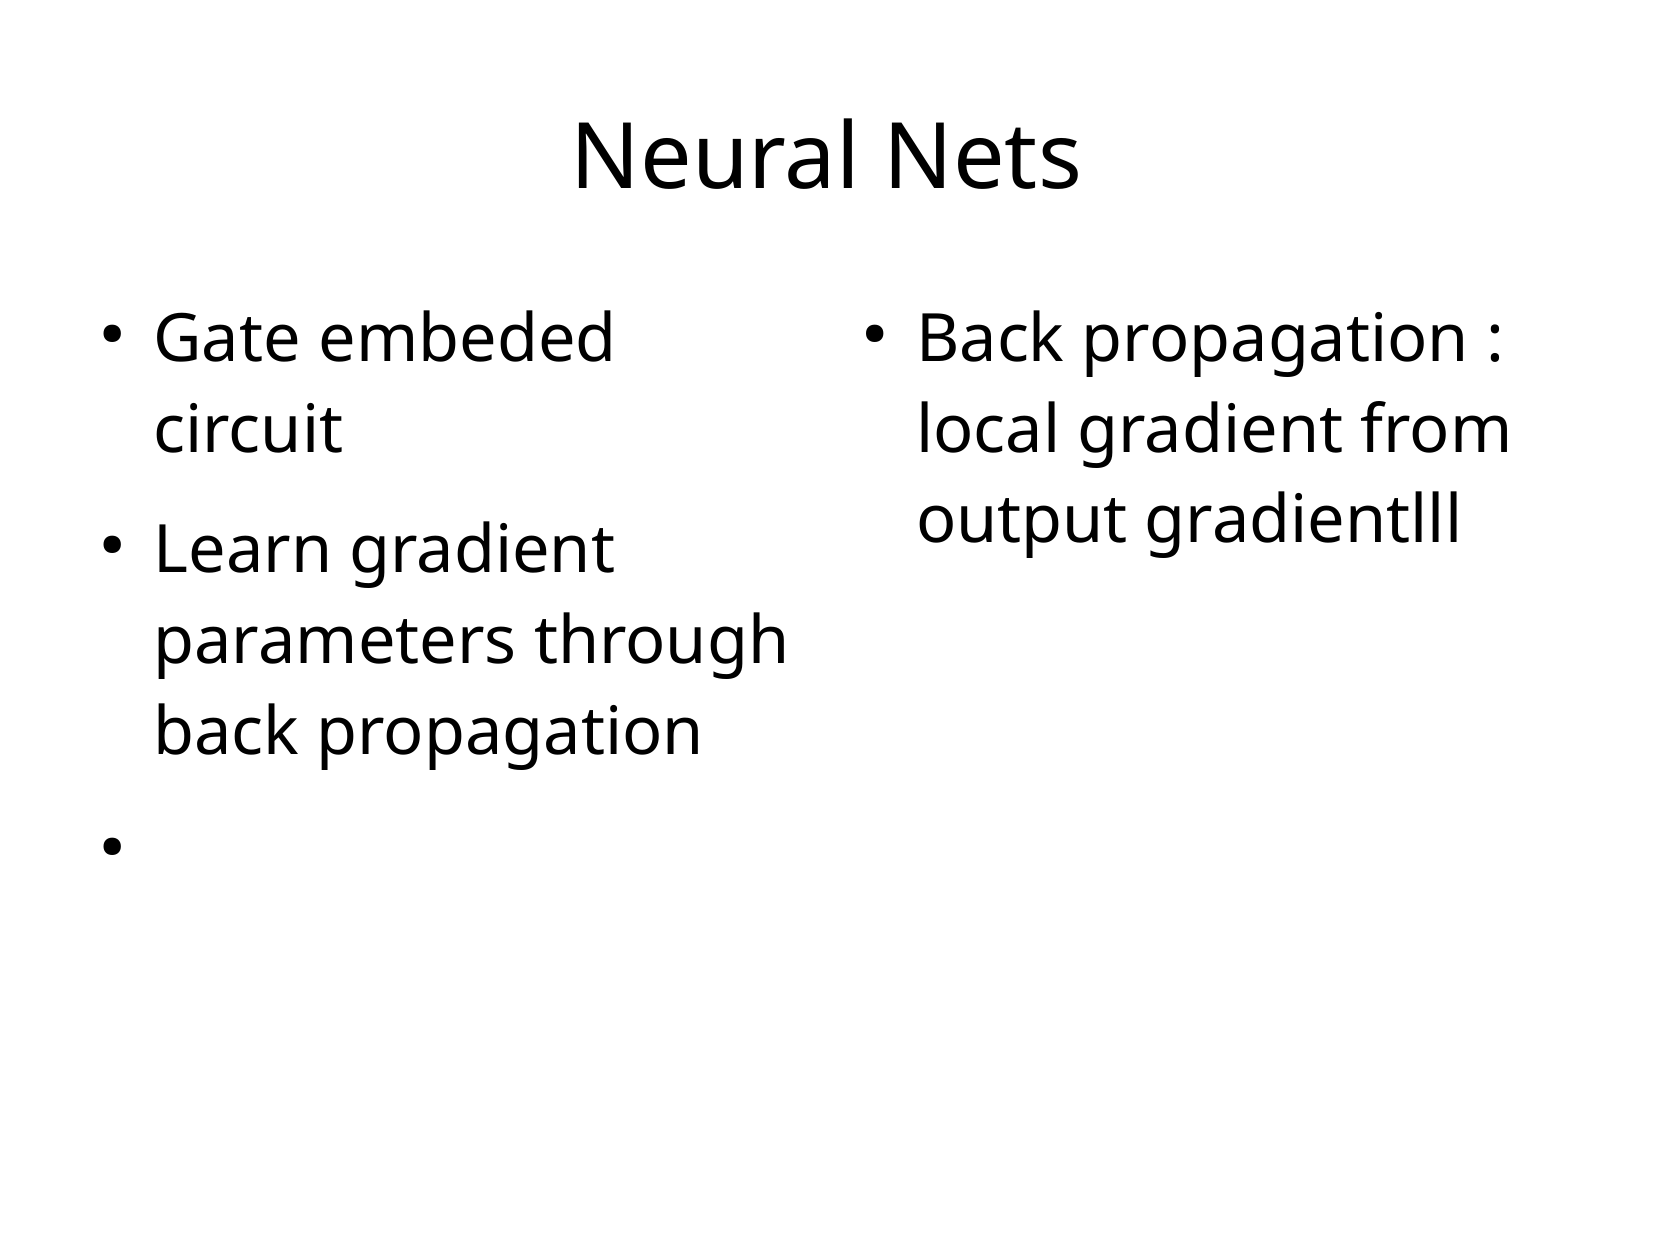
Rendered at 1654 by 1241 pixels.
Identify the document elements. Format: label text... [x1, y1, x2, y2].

title Neural Nets [82, 49, 1571, 257]
list Back propagation : local gradient from output gradientlll [845, 290, 1572, 1010]
list Gate embeded circuit Learn gradient parameters through back propagation [82, 290, 809, 1010]
